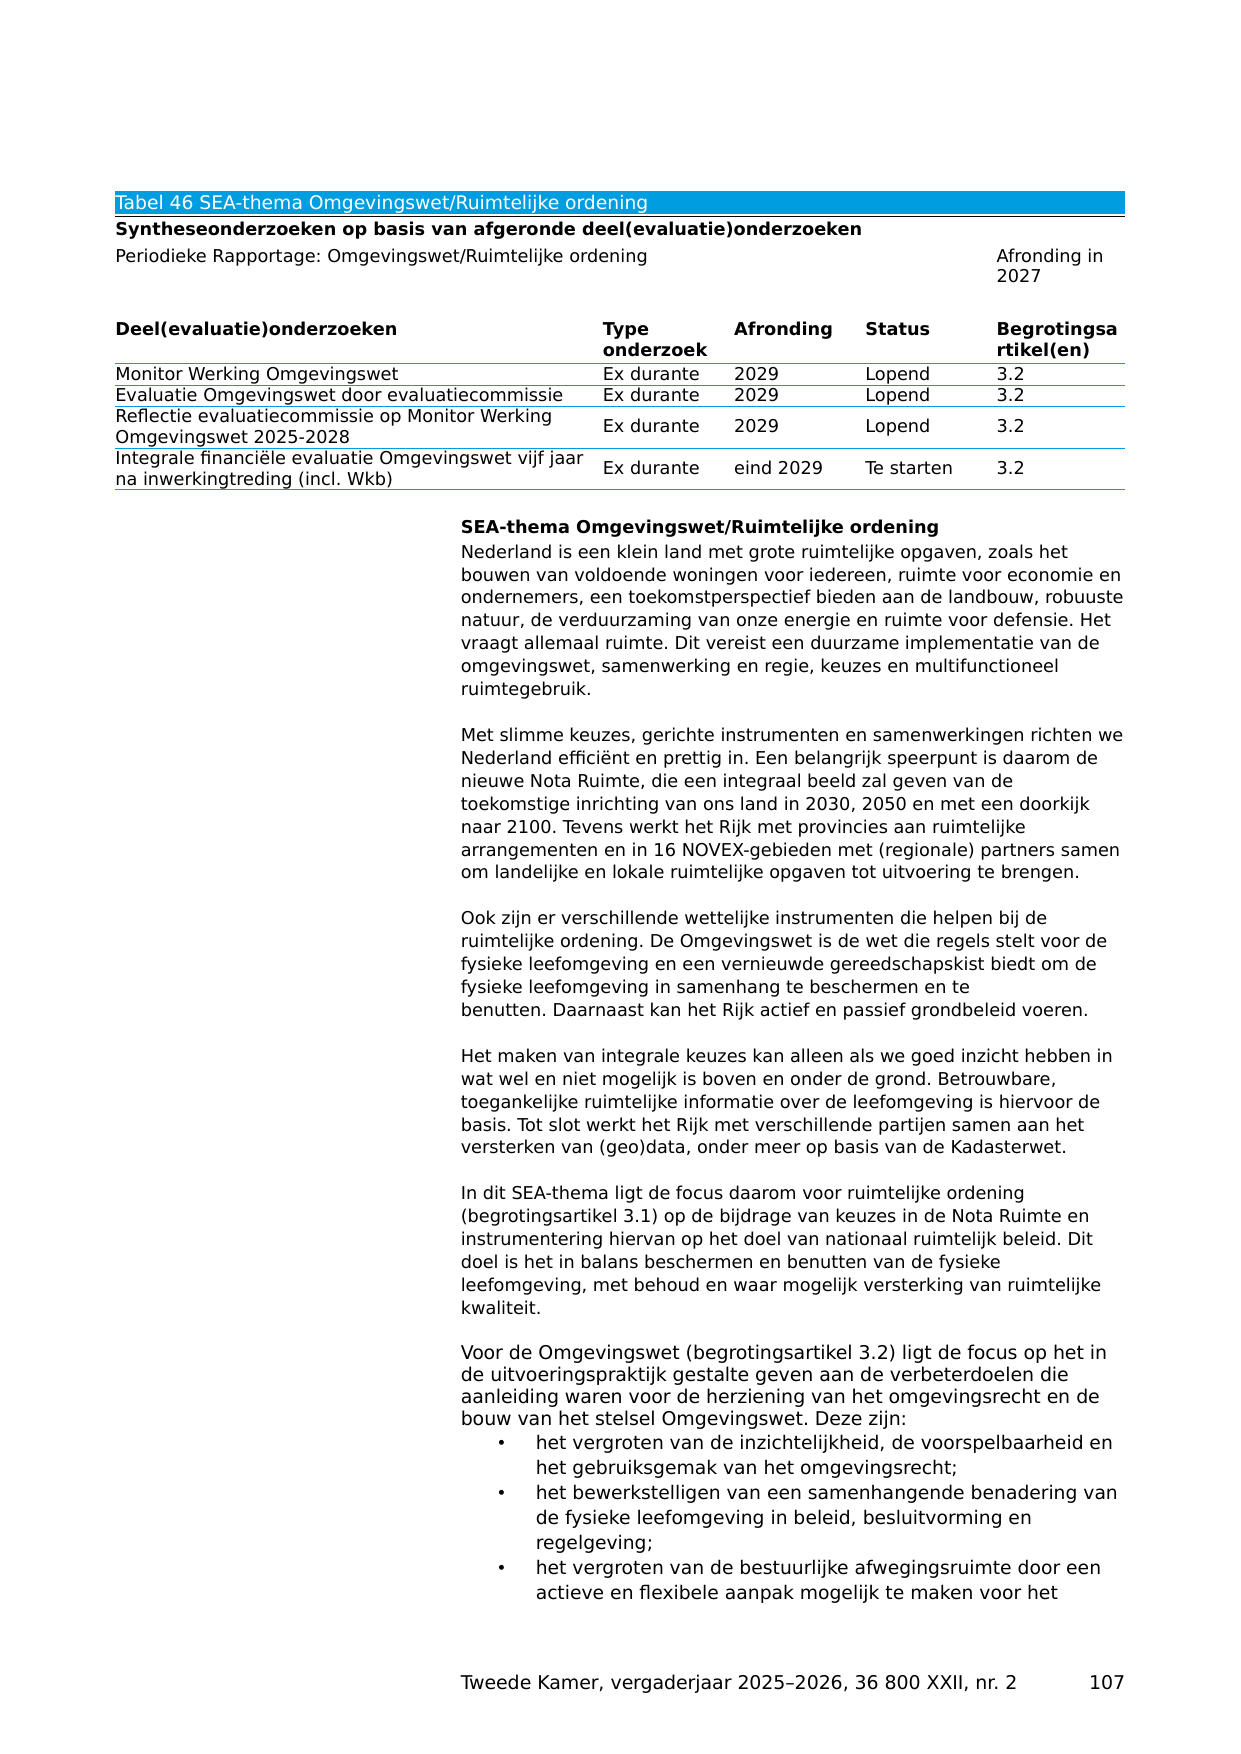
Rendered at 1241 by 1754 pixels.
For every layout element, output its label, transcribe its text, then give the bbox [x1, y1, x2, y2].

list het vergroten van de inzichtelijkheid, de voorspelbaarheid en het gebruiksgemak van het omgevingsrecht; [498, 1430, 1125, 1480]
text Nederland is een klein land met grote ruimtelijke opgaven, zoals het bouwen van voldoende woningen voor iedereen, ruimte voor economie en ondernemers, een toekomstperspectief bieden aan de landbouw, robuuste natuur, de verduurzaming van onze energie en ruimte voor defensie. Het vraagt allemaal ruimte. Dit vereist een duurzame implementatie van de omgevingswet, samenwerking en regie, keuzes en multifunctioneel ruimtegebruik. [461, 540, 1125, 700]
table_cell [600, 290, 731, 316]
table_cell Te starten [862, 449, 993, 489]
table_cell Ex durante [600, 364, 731, 384]
table_cell Lopend [862, 364, 993, 384]
table_cell Status [862, 316, 993, 363]
table_cell [731, 290, 862, 316]
table_cell 3.2 [994, 364, 1125, 384]
table_cell Syntheseonderzoeken op basis van afgeronde deel(evaluatie)onderzoeken [115, 217, 1125, 243]
text SEA-thema Omgevingswet/Ruimtelijke ordening [461, 515, 1125, 538]
table_cell Begrotingsartikel(en) [994, 316, 1125, 363]
table_cell Deel(evaluatie)onderzoeken [115, 316, 600, 363]
table_cell Monitor Werking Omgevingswet [115, 364, 600, 384]
table_cell Afronding in 2027 [994, 243, 1125, 290]
table_cell 3.2 [994, 386, 1125, 406]
table_cell Evaluatie Omgevingswet door evaluatiecommissie [115, 386, 600, 406]
table_cell Ex durante [600, 449, 731, 489]
table_cell Periodieke Rapportage: Omgevingswet/Ruimtelijke ordening [115, 243, 993, 290]
text In dit SEA-thema ligt de focus daarom voor ruimtelijke ordening (begrotingsartikel 3.1) op de bijdrage van keuzes in de Nota Ruimte en instrumentering hiervan op het doel van nationaal ruimtelijk beleid. Dit doel is het in balans beschermen en benutten van de fysieke leefomgeving, met behoud en waar mogelijk versterking van ruimtelijke kwaliteit. [461, 1181, 1125, 1319]
table_cell Lopend [862, 386, 993, 406]
text Het maken van integrale keuzes kan alleen als we goed inzicht hebben in wat wel en niet mogelijk is boven en onder de grond. Betrouwbare, toegankelijke ruimtelijke informatie over de leefomgeving is hiervoor de basis. Tot slot werkt het Rijk met verschillende partijen samen aan het versterken van (geo)data, onder meer op basis van de Kadasterwet. [461, 1044, 1125, 1158]
table_cell Afronding [731, 316, 862, 363]
table_cell [115, 290, 600, 316]
table_cell 2029 [731, 386, 862, 406]
table_cell 3.2 [994, 407, 1125, 447]
table_cell [862, 290, 993, 316]
list het vergroten van de bestuurlijke afwegingsruimte door een actieve en flexibele aanpak mogelijk te maken voor het [498, 1555, 1125, 1605]
table_cell 2029 [731, 407, 862, 447]
text Ook zijn er verschillende wettelijke instrumenten die helpen bij de ruimtelijke ordening. De Omgevingswet is de wet die regels stelt voor de fysieke leefomgeving en een vernieuwde gereedschapskist biedt om de fysieke leefomgeving in samenhang te beschermen en te benutten. Daarnaast kan het Rijk actief en passief grondbeleid voeren. [461, 906, 1125, 1021]
table_cell Reflectie evaluatiecommissie op Monitor Werking Omgevingswet 2025-2028 [115, 407, 600, 447]
table_cell Ex durante [600, 407, 731, 447]
table_cell eind 2029 [731, 449, 862, 489]
list het bewerkstelligen van een samenhangende benadering van de fysieke leefomgeving in beleid, besluitvorming en regelgeving; [498, 1480, 1125, 1555]
table_cell 3.2 [994, 449, 1125, 489]
table_cell Ex durante [600, 386, 731, 406]
table_cell [994, 290, 1125, 316]
table_cell 2029 [731, 364, 862, 384]
table_cell Integrale financiële evaluatie Omgevingswet vijf jaar na inwerkingtreding (incl. Wkb) [115, 449, 600, 489]
table_cell Type onderzoek [600, 316, 731, 363]
text Voor de Omgevingswet (begrotingsartikel 3.2) ligt de focus op het in de uitvoeringspraktijk gestalte geven aan de verbeterdoelen die aanleiding waren voor de herziening van het omgevingsrecht en de bouw van het stelsel Omgevingswet. Deze zijn: [461, 1342, 1125, 1430]
text Met slimme keuzes, gerichte instrumenten en samenwerkingen richten we Nederland efficiënt en prettig in. Een belangrijk speerpunt is daarom de nieuwe Nota Ruimte, die een integraal beeld zal geven van de toekomstige inrichting van ons land in 2030, 2050 en met een doorkijk naar 2100. Tevens werkt het Rijk met provincies aan ruimtelijke arrangementen en in 16 NOVEX-gebieden met (regionale) partners samen om landelijke en lokale ruimtelijke opgaven tot uitvoering te brengen. [461, 723, 1125, 883]
table_cell Lopend [862, 407, 993, 447]
